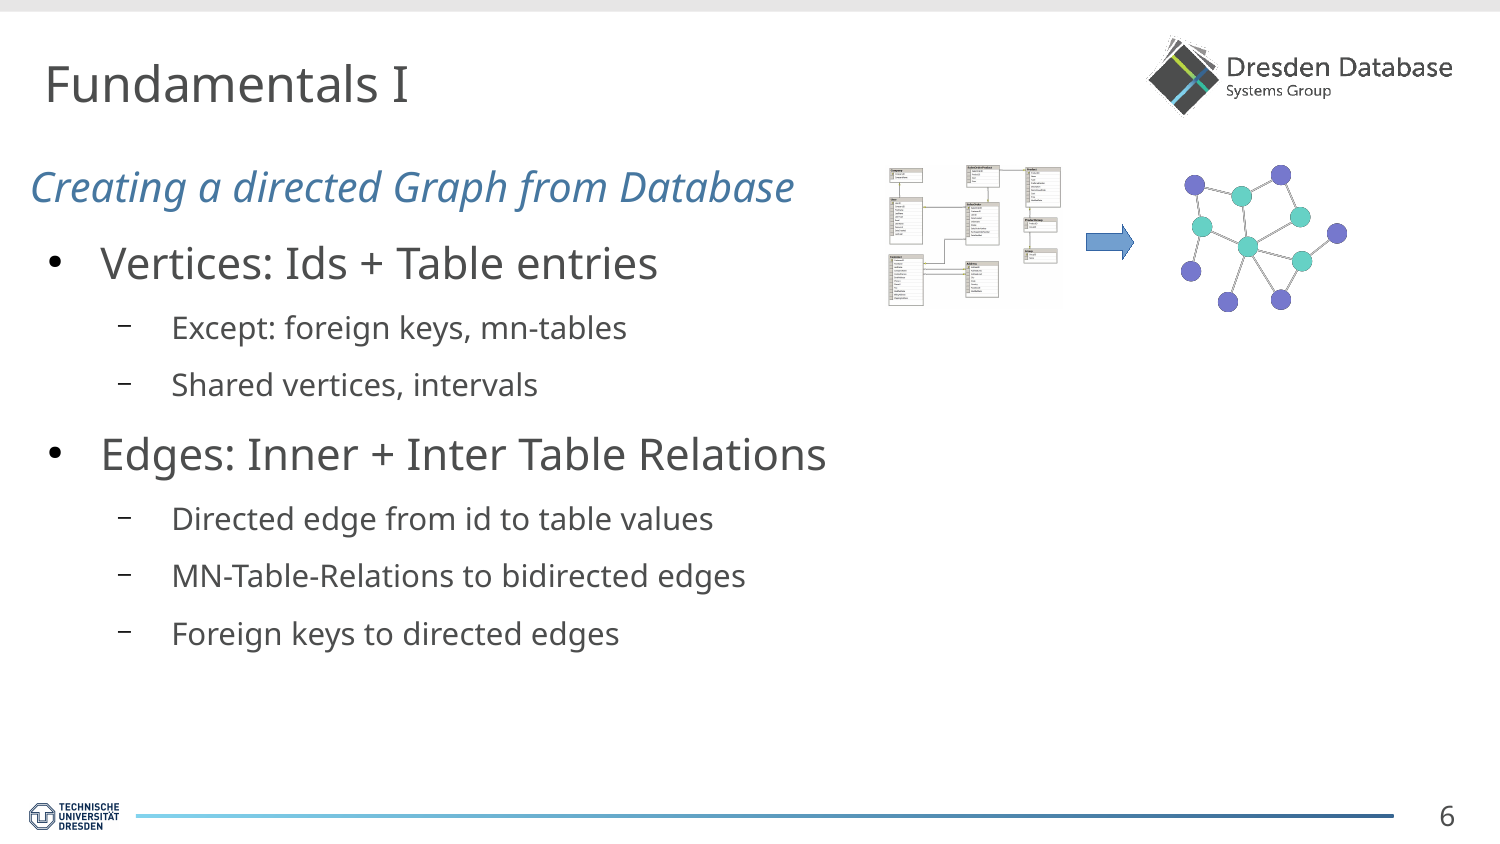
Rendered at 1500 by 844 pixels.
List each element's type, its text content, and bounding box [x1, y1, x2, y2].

picture [885, 165, 1063, 309]
list Creating a directed Graph from Database Vertices: Ids + Table entries Except: foreign keys, mn-tables Shared vertices, intervals Edges: Inner + Inter Table Relations Directed edge from id to table values MN-Table-Relations to bidirected edges Foreign keys to directed edges [29, 159, 1471, 780]
title Fundamentals I [29, 47, 1093, 118]
picture [1181, 165, 1347, 312]
picture [29, 803, 119, 830]
picture [1145, 35, 1453, 118]
text_box [1086, 224, 1134, 260]
